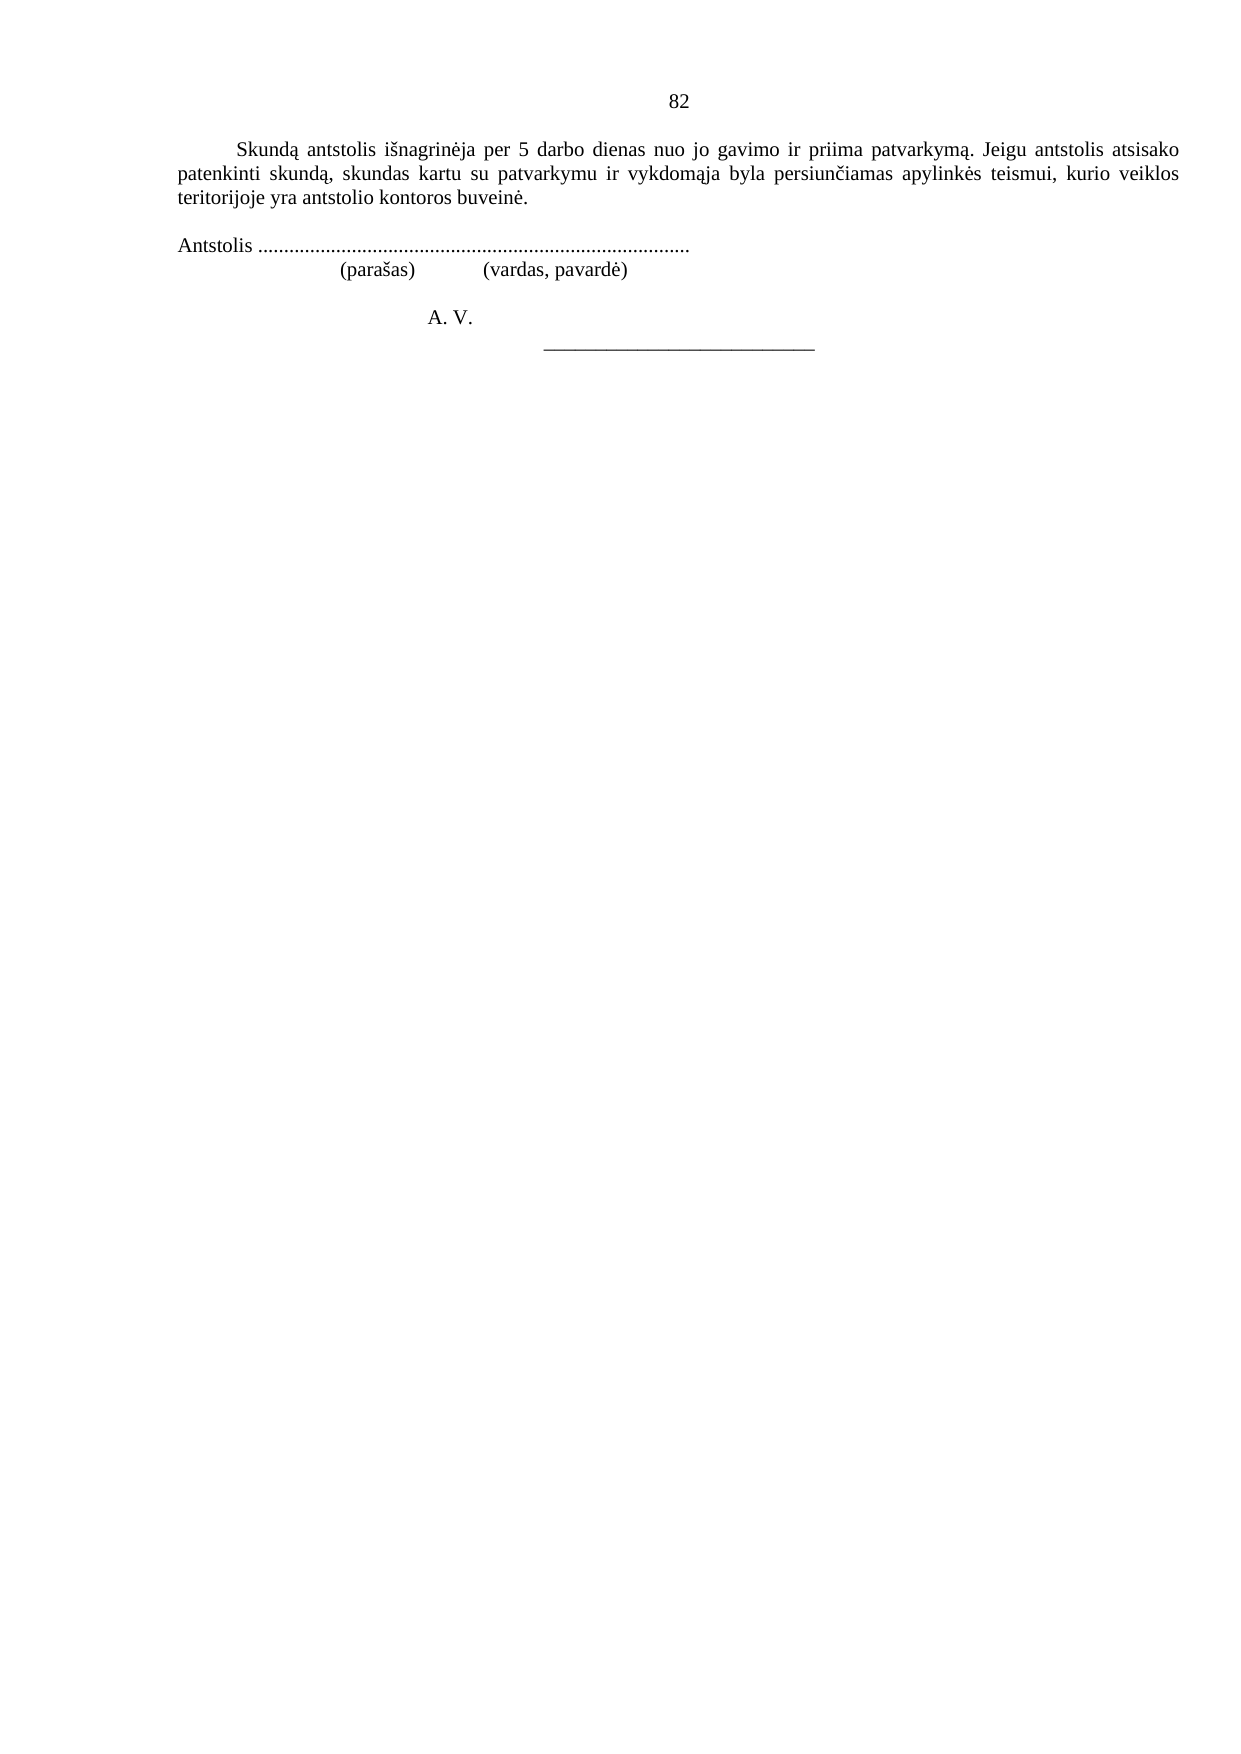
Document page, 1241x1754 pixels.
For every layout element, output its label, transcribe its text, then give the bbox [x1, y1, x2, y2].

text Skundą antstolis išnagrinėja per 5 darbo dienas nuo jo gavimo ir priima patvarkymą. Jeigu antstolis atsisako patenkinti skundą, skundas kartu su patvarkymu ir vykdomąja byla persiunčiamas apylinkės teismui, kurio veiklos teritorijoje yra antstolio kontoros buveinė. [177, 137, 1181, 209]
text Antstolis ................................................................................... [177, 233, 1181, 257]
text __________________________ [177, 329, 1181, 353]
text A. V. [427, 305, 1181, 329]
text (parašas) (vardas, pavardė) [340, 257, 1181, 281]
